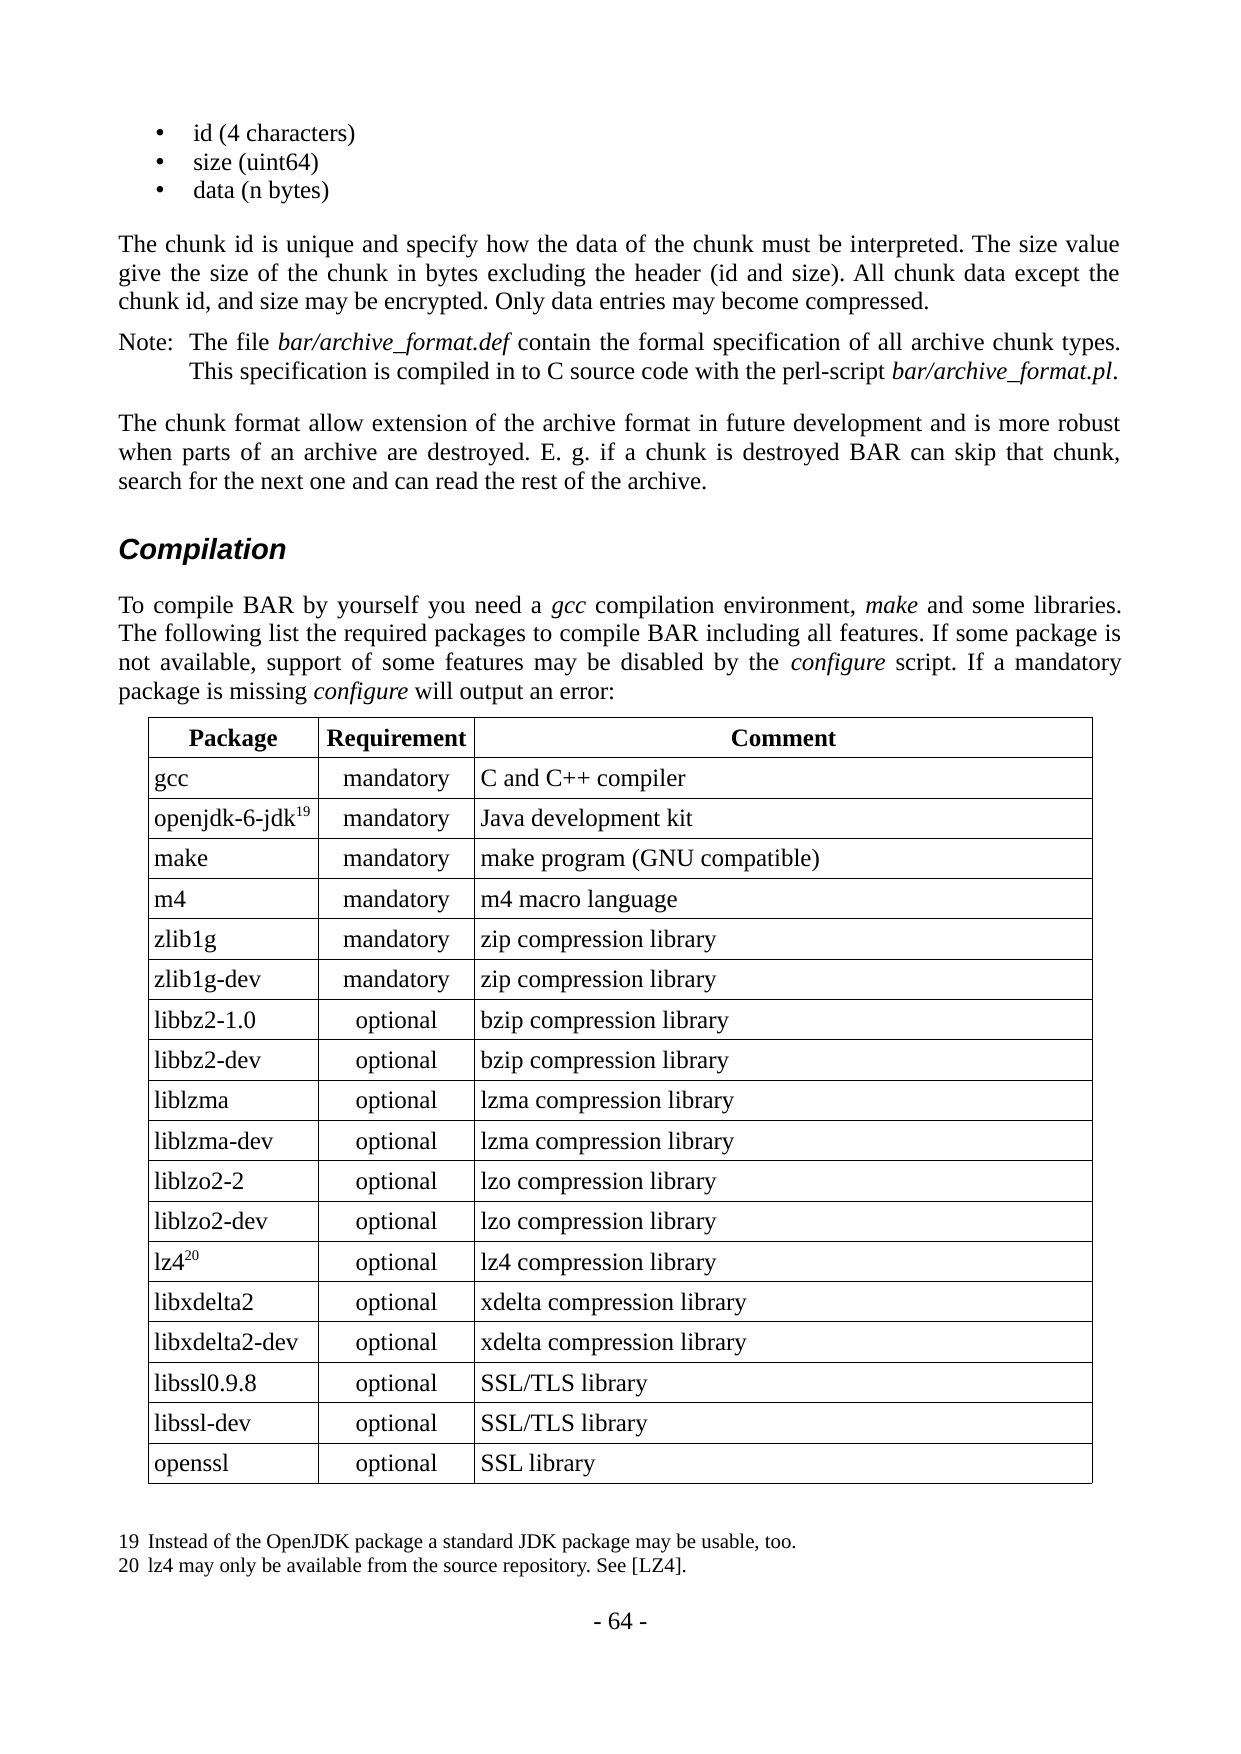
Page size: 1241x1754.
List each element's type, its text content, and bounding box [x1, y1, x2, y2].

table_cell m4 [149, 879, 318, 918]
table_cell bzip compression library [475, 1000, 1092, 1039]
table_cell lzo compression library [475, 1161, 1092, 1201]
table_header Requirement [319, 718, 474, 757]
table_cell libbz2-dev [149, 1040, 318, 1079]
table_cell lzo compression library [475, 1202, 1092, 1241]
table_cell SSL library [475, 1444, 1092, 1483]
table_cell optional [319, 1444, 474, 1483]
table_cell m4 macro language [475, 879, 1092, 918]
table_cell make program (GNU compatible) [475, 839, 1092, 878]
table_header Package [149, 718, 318, 757]
table_cell libxdelta2 [149, 1282, 318, 1321]
table_cell optional [319, 1121, 474, 1160]
table_cell SSL/TLS library [475, 1363, 1092, 1402]
table_cell mandatory [319, 758, 474, 797]
table_cell mandatory [319, 799, 474, 838]
table_cell optional [319, 1363, 474, 1402]
table_header Comment [475, 718, 1092, 757]
table_cell xdelta compression library [475, 1322, 1092, 1362]
table_cell SSL/TLS library [475, 1403, 1092, 1442]
table_cell zlib1g [149, 919, 318, 959]
table_cell mandatory [319, 919, 474, 959]
table_cell optional [319, 1322, 474, 1362]
table_cell mandatory [319, 839, 474, 878]
table_cell liblzo2-2 [149, 1161, 318, 1201]
table_cell optional [319, 1161, 474, 1201]
table_cell make [149, 839, 318, 878]
table_cell liblzo2-dev [149, 1202, 318, 1241]
list id (4 characters) [156, 118, 1122, 147]
table_cell optional [319, 1242, 474, 1281]
table_cell lz4 compression library [475, 1242, 1092, 1281]
text The chunk id is unique and specify how the data of the chunk must be interpreted. The size value give the size of the chunk in bytes excluding the header (id and size). All chunk data except the chunk id, and size may be encrypted. Only data entries may become compressed. [118, 229, 1122, 315]
table_cell mandatory [319, 960, 474, 999]
table_cell optional [319, 1000, 474, 1039]
table_cell openssl [149, 1444, 318, 1483]
text To compile BAR by yourself you need a gcc compilation environment, make and some libraries. The following list the required packages to compile BAR including all features. If some package is not available, support of some features may be disabled by the configure script. If a mandatory package is missing configure will output an error: [118, 590, 1122, 705]
table_cell gcc [149, 758, 318, 797]
table_cell openjdk-6-jdk [149, 799, 318, 838]
table_cell optional [319, 1202, 474, 1241]
list data (n bytes) [156, 176, 1122, 204]
table_cell zip compression library [475, 960, 1092, 999]
table_cell liblzma-dev [149, 1121, 318, 1160]
table_cell lzma compression library [475, 1081, 1092, 1120]
table_cell C and C++ compiler [475, 758, 1092, 797]
table_cell libxdelta2-dev [149, 1322, 318, 1362]
table_cell libssl0.9.8 [149, 1363, 318, 1402]
table_cell lzma compression library [475, 1121, 1092, 1160]
list size (uint64) [156, 147, 1122, 176]
table_cell xdelta compression library [475, 1282, 1092, 1321]
table_cell zip compression library [475, 919, 1092, 959]
table_cell mandatory [319, 879, 474, 918]
text The chunk format allow extension of the archive format in future development and is more robust when parts of an archive are destroyed. E. g. if a chunk is destroyed BAR can skip that chunk, search for the next one and can read the rest of the archive. [118, 408, 1122, 495]
table_cell libbz2-1.0 [149, 1000, 318, 1039]
table_cell optional [319, 1081, 474, 1120]
table_cell libssl-dev [149, 1403, 318, 1442]
subtitle Compilation [118, 532, 1122, 565]
table_cell optional [319, 1040, 474, 1079]
table_cell lz4 [149, 1242, 318, 1281]
table_cell Java development kit [475, 799, 1092, 838]
text Note: The file bar/archive_format.def contain the formal specification of all archive chunk types. This specification is compiled in to C source code with the perl-script bar/archive_format.pl. [118, 327, 1122, 384]
table_cell zlib1g-dev [149, 960, 318, 999]
table_cell optional [319, 1403, 474, 1442]
table_cell optional [319, 1282, 474, 1321]
table_cell liblzma [149, 1081, 318, 1120]
table_cell bzip compression library [475, 1040, 1092, 1079]
